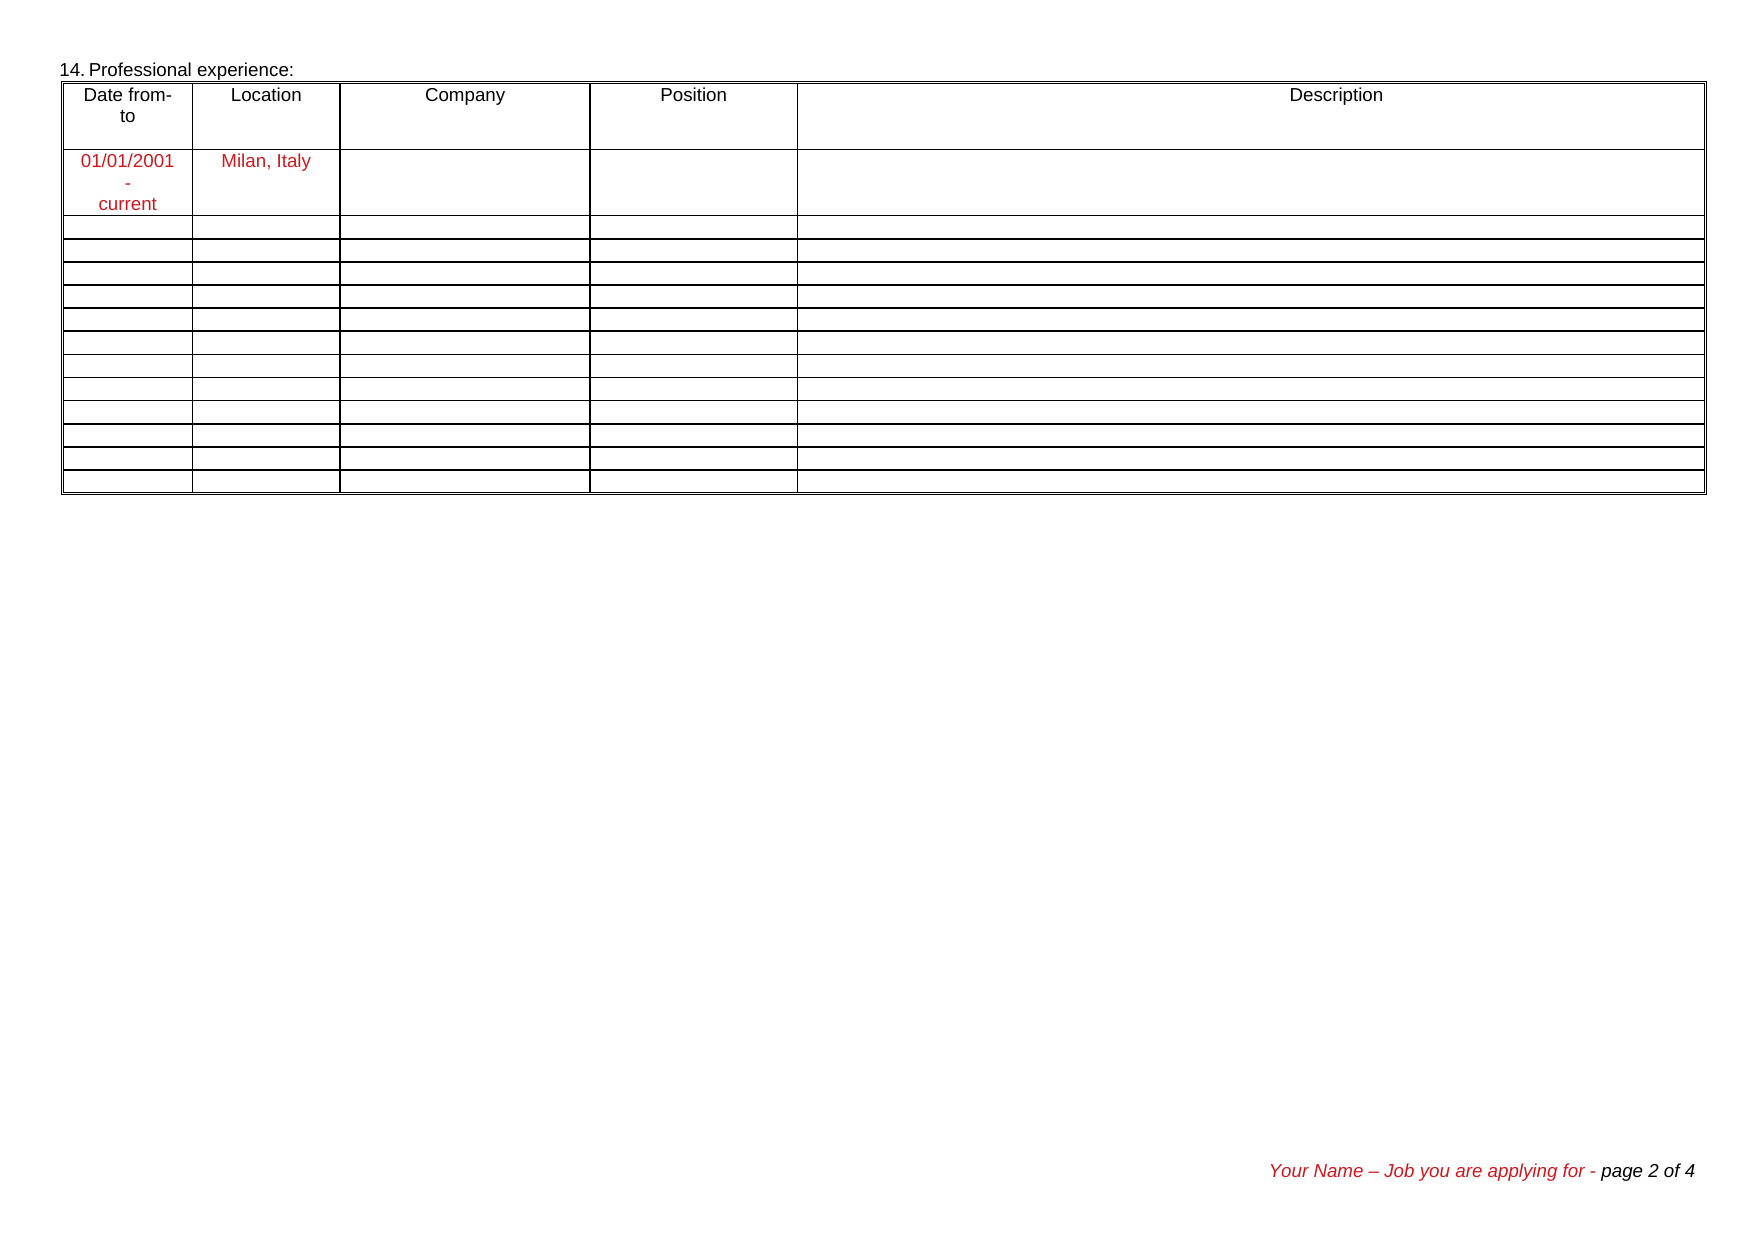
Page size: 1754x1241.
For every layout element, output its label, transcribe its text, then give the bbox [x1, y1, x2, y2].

table_cell [591, 401, 797, 423]
table_cell [193, 355, 339, 377]
table_cell [64, 448, 192, 469]
table_cell [193, 309, 339, 330]
table_cell [193, 378, 339, 400]
table_cell [341, 309, 589, 330]
table_cell [798, 401, 1704, 423]
table_cell [591, 332, 797, 353]
table_cell [64, 355, 192, 377]
table_cell [591, 150, 797, 215]
table_cell [193, 240, 339, 261]
table_header Date from- to [64, 84, 192, 148]
table_cell [193, 425, 339, 446]
table_cell [798, 425, 1704, 446]
table_cell [341, 263, 589, 284]
table_cell [591, 240, 797, 261]
table_cell [341, 355, 589, 377]
table_cell [591, 216, 797, 238]
table_cell [64, 240, 192, 261]
table_cell [64, 332, 192, 353]
table_cell [341, 216, 589, 238]
table_cell [64, 309, 192, 330]
table_cell [591, 355, 797, 377]
table_cell [798, 309, 1704, 330]
table_cell [64, 471, 192, 492]
table_cell [341, 332, 589, 353]
list Professional experience: [59, 59, 1695, 81]
table_cell [591, 425, 797, 446]
table_cell [591, 378, 797, 400]
table_cell [798, 150, 1704, 215]
table_cell [341, 448, 589, 469]
table_cell [341, 378, 589, 400]
table_cell [798, 355, 1704, 377]
table_cell [798, 471, 1704, 492]
table_cell [798, 448, 1704, 469]
table_cell Milan, Italy [193, 150, 339, 215]
table_cell [64, 263, 192, 284]
table_cell [798, 240, 1704, 261]
table_cell [64, 216, 192, 238]
table_cell 01/01/2001 - current [64, 150, 192, 215]
table_cell [591, 471, 797, 492]
table_cell [193, 401, 339, 423]
table_cell [193, 471, 339, 492]
table_cell [341, 425, 589, 446]
table_header Position [591, 84, 797, 148]
table_header Location [193, 84, 339, 148]
table_cell [798, 332, 1704, 353]
table_cell [193, 332, 339, 353]
table_cell [591, 263, 797, 284]
table_cell [193, 286, 339, 307]
table_cell [64, 286, 192, 307]
table_cell [341, 401, 589, 423]
table_cell [341, 286, 589, 307]
table_cell [64, 378, 192, 400]
table_cell [341, 240, 589, 261]
table_cell [798, 286, 1704, 307]
table_cell [193, 448, 339, 469]
table_header Description [798, 84, 1704, 148]
table_cell [64, 401, 192, 423]
table_cell [798, 216, 1704, 238]
table_cell [591, 448, 797, 469]
table_cell [798, 378, 1704, 400]
table_cell [193, 263, 339, 284]
table_cell [591, 286, 797, 307]
table_cell [64, 425, 192, 446]
table_cell [341, 150, 589, 215]
table_cell [591, 309, 797, 330]
table_cell [341, 471, 589, 492]
table_header Company [341, 84, 589, 148]
table_cell [798, 263, 1704, 284]
table_cell [193, 216, 339, 238]
